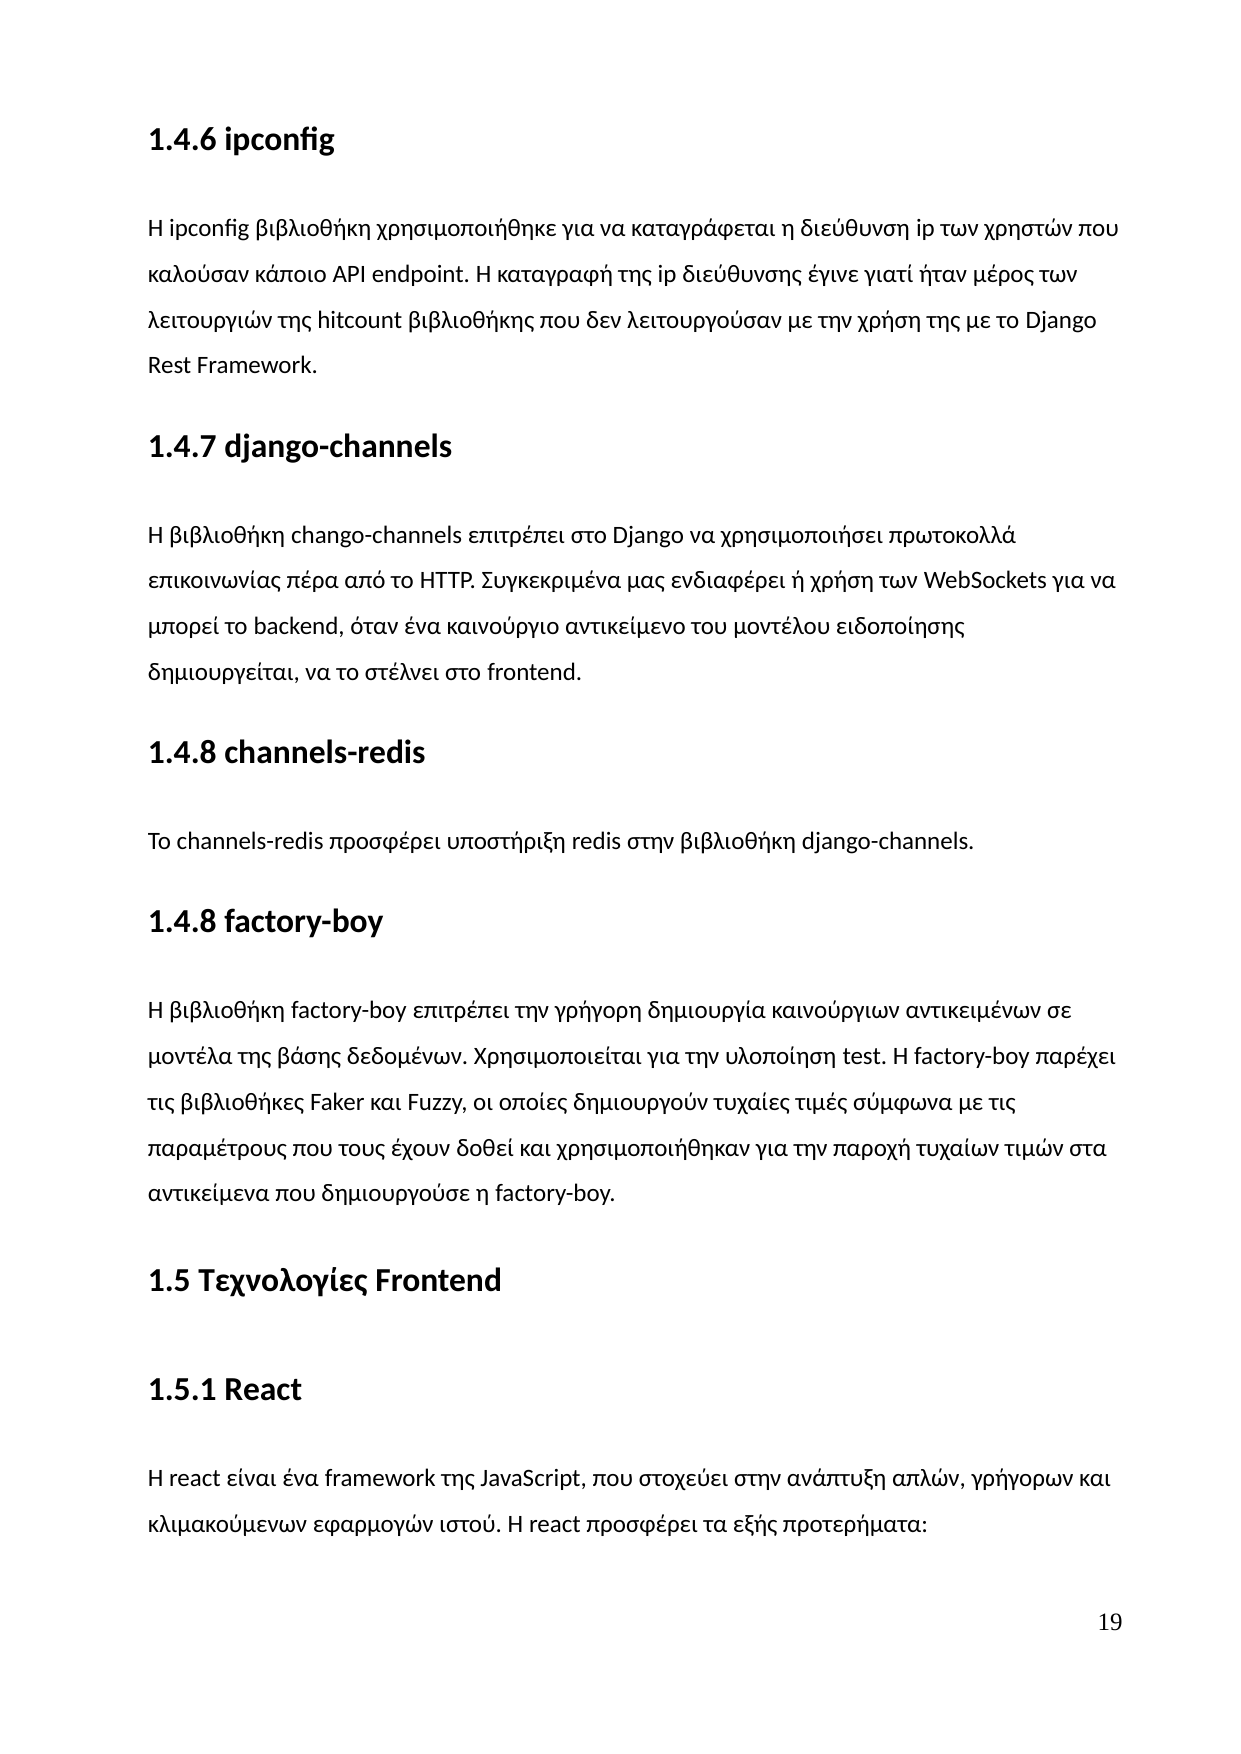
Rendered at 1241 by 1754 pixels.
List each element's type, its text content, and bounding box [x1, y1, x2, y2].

text Η ipconfig βιβλιοθήκη χρησιμοποιήθηκε για να καταγράφεται η διεύθυνση ip των χρηστών που καλούσαν κάποιο API endpoint. Η καταγραφή της ip διεύθυνσης έγινε γιατί ήταν μέρος των λειτουργιών της hitcount βιβλιοθήκης που δεν λειτουργούσαν με την χρήση της με το Django Rest Framework. [148, 212, 1122, 380]
subtitle 1.5.1 React [148, 1368, 1122, 1409]
subtitle 1.4.6 ipconfig [148, 118, 1122, 159]
subtitle 1.4.8 factory-boy [148, 900, 1122, 941]
text Το channels-redis προσφέρει υποστήριξη redis στην βιβλιοθήκη django-channels. [148, 825, 1122, 856]
subtitle 1.5 Τεχνολογίες Frontend [148, 1259, 1122, 1300]
text Η react είναι ένα framework της JavaScript, που στοχεύει στην ανάπτυξη απλών, γρήγορων και κλιμακούμενων εφαρμογών ιστού. Η react προσφέρει τα εξής προτερήματα: [148, 1462, 1122, 1538]
text Η βιβλιοθήκη chango-channels επιτρέπει στο Django να χρησιμοποιήσει πρωτοκολλά επικοινωνίας πέρα από το HTTP. Συγκεκριμένα μας ενδιαφέρει ή χρήση των WebSockets για να μπορεί το backend, όταν ένα καινούργιο αντικείμενο του μοντέλου ειδοποίησης δημιουργείται, να το στέλνει στο frontend. [148, 519, 1122, 687]
subtitle 1.4.7 django-channels [148, 424, 1122, 466]
subtitle 1.4.8 channels-redis [148, 731, 1122, 772]
text Η βιβλιοθήκη factory-boy επιτρέπει την γρήγορη δημιουργία καινούργιων αντικειμένων σε μοντέλα της βάσης δεδομένων. Χρησιμοποιείται για την υλοποίηση test. Η factory-boy παρέχει τις βιβλιοθήκες Faker και Fuzzy, οι οποίες δημιουργούν τυχαίες τιμές σύμφωνα με τις παραμέτρους που τους έχουν δοθεί και χρησιμοποιήθηκαν για την παροχή τυχαίων τιμών στα αντικείμενα που δημιουργούσε η factory-boy. [148, 995, 1122, 1208]
